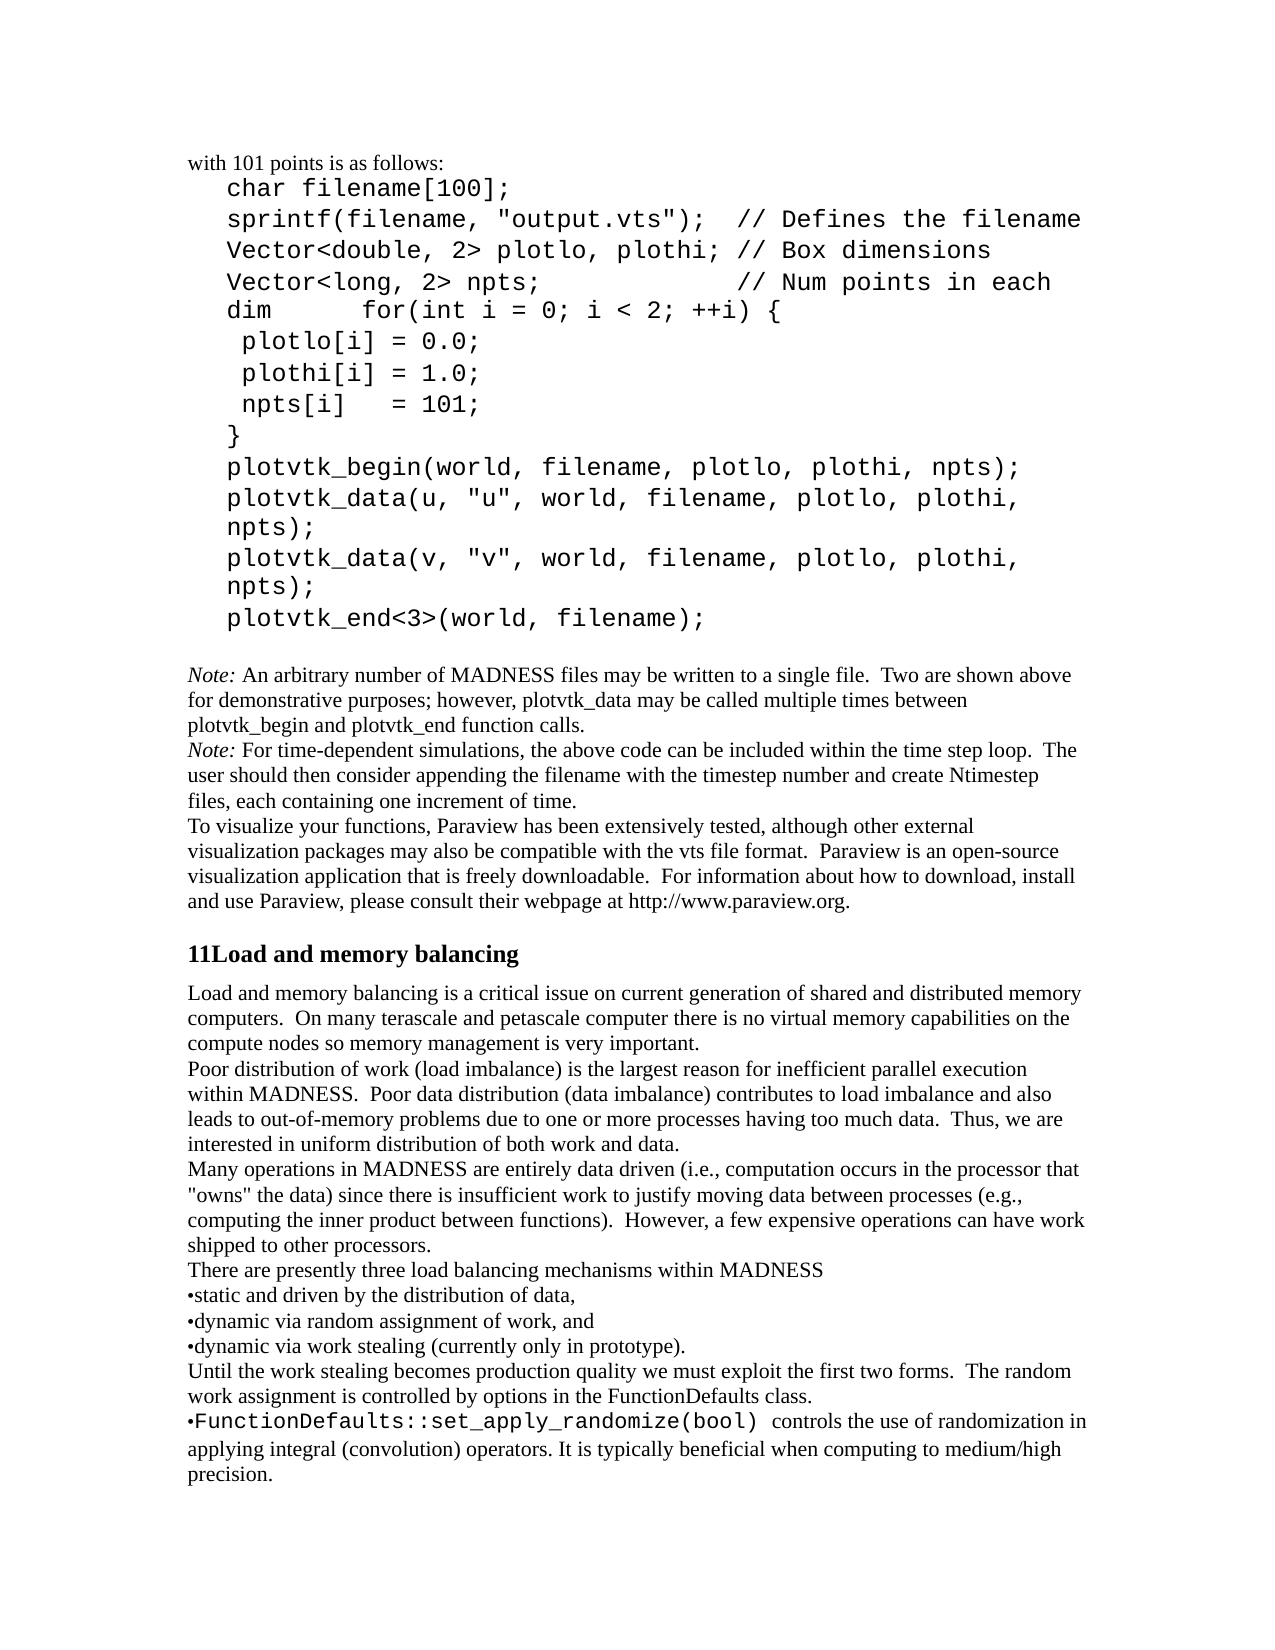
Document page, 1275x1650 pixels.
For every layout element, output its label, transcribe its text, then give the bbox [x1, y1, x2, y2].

text Poor distribution of work (load imbalance) is the largest reason for inefficient parallel execution within MADNESS. Poor data distribution (data imbalance) contributes to load imbalance and also leads to out-of-memory problems due to one or more processes having too much data. Thus, we are interested in uniform distribution of both work and data. [187, 1056, 1087, 1156]
text There are presently three load balancing mechanisms within MADNESS [187, 1257, 1087, 1282]
text with 101 points is as follows: [187, 150, 1087, 175]
subtitle Load and memory balancing [187, 939, 1087, 967]
text plotlo[i] = 0.0; [226, 329, 1087, 357]
list dynamic via random assignment of work, and [187, 1308, 1087, 1333]
text plotvtk_end<3>(world, filename); [226, 605, 1087, 633]
text plotvtk_data(u, "u", world, filename, plotlo, plothi, npts); [226, 486, 1087, 542]
text Note: For time-dependent simulations, the above code can be included within the time step loop. The user should then consider appending the filename with the timestep number and create Ntimestep files, each containing one increment of time. [187, 737, 1087, 813]
text npts[i] = 101; [226, 392, 1087, 420]
text Vector<double, 2> plotlo, plothi; // Box dimensions [226, 238, 1087, 266]
text Many operations in MADNESS are entirely data driven (i.e., computation occurs in the processor that "owns" the data) since there is insufficient work to justify moving data between processes (e.g., computing the inner product between functions). However, a few expensive operations can have work shipped to other processors. [187, 1156, 1087, 1257]
text Vector<long, 2> npts; // Num points in each dim for(int i = 0; i < 2; ++i) { [226, 269, 1087, 326]
text char filename[100]; [226, 175, 1087, 203]
text plotvtk_begin(world, filename, plotlo, plothi, npts); [226, 454, 1087, 483]
text Until the work stealing becomes production quality we must exploit the first two forms. The random work assignment is controlled by options in the FunctionDefaults class. [187, 1358, 1087, 1408]
list dynamic via work stealing (currently only in prototype). [187, 1333, 1087, 1358]
text plothi[i] = 1.0; [226, 360, 1087, 389]
text Load and memory balancing is a critical issue on current generation of shared and distributed memory computers. On many terascale and petascale computer there is no virtual memory capabilities on the compute nodes so memory management is very important. [187, 980, 1087, 1056]
list FunctionDefaults::set_apply_randomize(bool) controls the use of randomization in applying integral (convolution) operators. It is typically beneficial when computing to medium/high precision. [187, 1408, 1087, 1486]
text plotvtk_data(v, "v", world, filename, plotlo, plothi, npts); [226, 545, 1087, 602]
text sprintf(filename, "output.vts"); // Defines the filename [226, 207, 1087, 235]
text To visualize your functions, Paraview has been extensively tested, although other external visualization packages may also be compatible with the vts file format. Paraview is an open-source visualization application that is freely downloadable. For information about how to download, install and use Paraview, please consult their webpage at http://www.paraview.org. [187, 813, 1087, 914]
list static and driven by the distribution of data, [187, 1282, 1087, 1308]
text } [226, 423, 1087, 451]
text Note: An arbitrary number of MADNESS files may be written to a single file. Two are shown above for demonstrative purposes; however, plotvtk_data may be called multiple times between plotvtk_begin and plotvtk_end function calls. [187, 662, 1087, 737]
